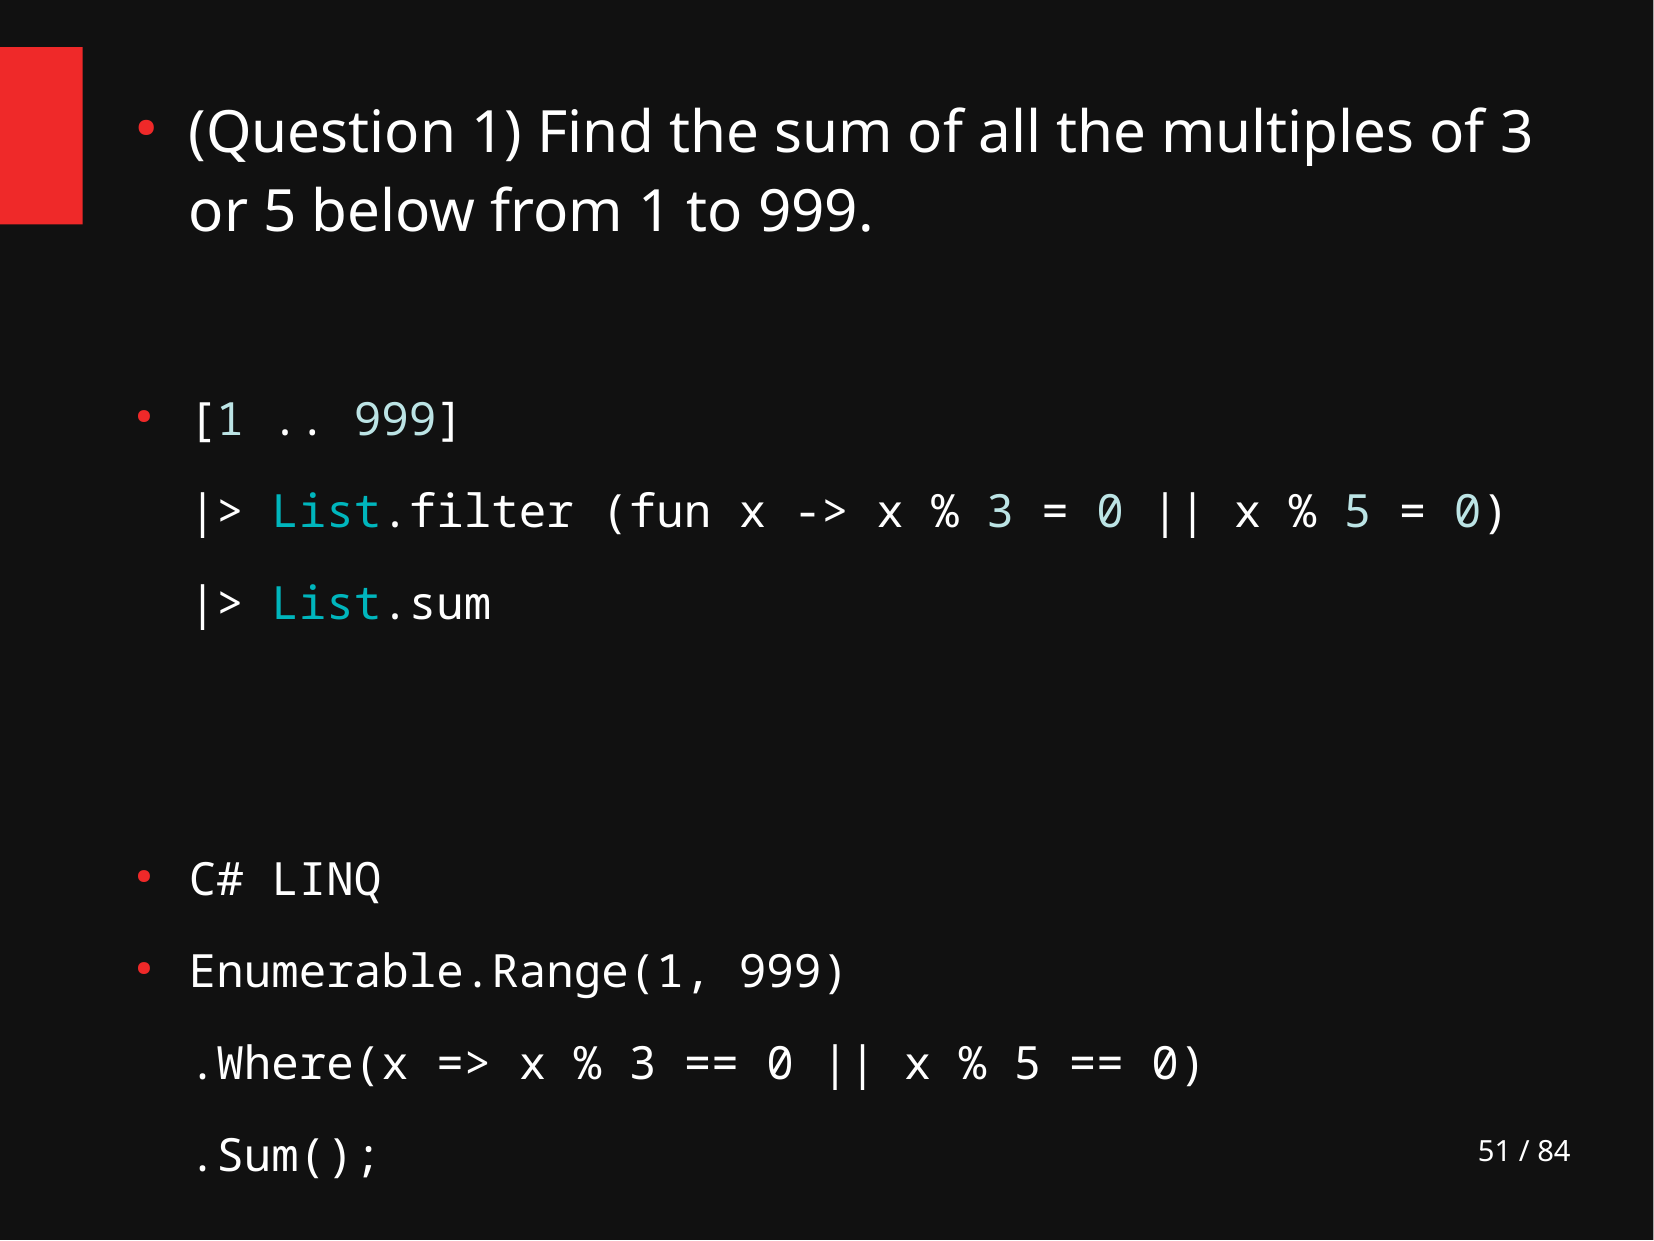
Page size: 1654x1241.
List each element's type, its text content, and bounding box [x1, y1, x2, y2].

list (Question 1) Find the sum of all the multiples of 3 or 5 below from 1 to 999. [1 .. 999] |> List.filter (fun x -> x % 3 = 0 || x % 5 = 0) |> List.sum C# LINQ Enumerable.Range(1, 999) .Where(x => x % 3 == 0 || x % 5 == 0) .Sum(); [118, 90, 1536, 1074]
